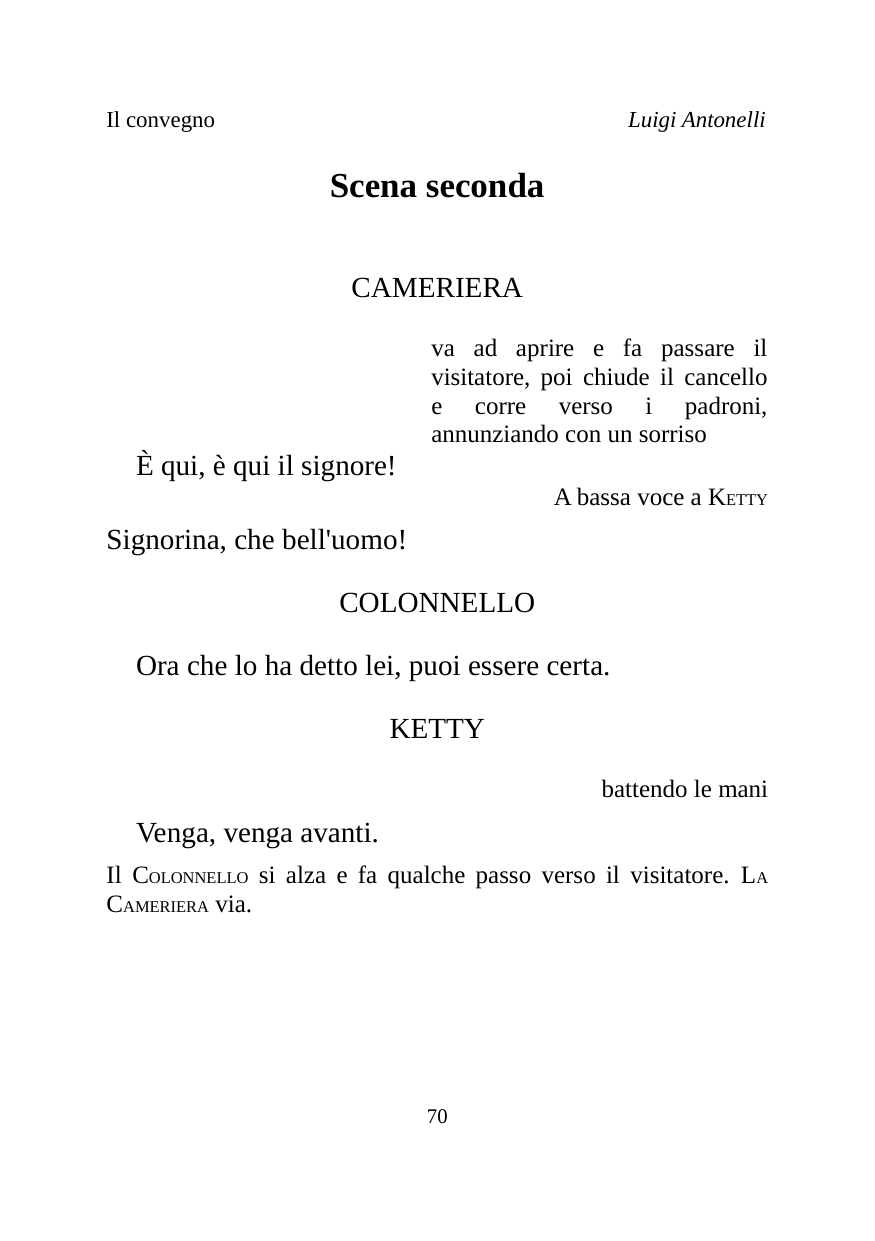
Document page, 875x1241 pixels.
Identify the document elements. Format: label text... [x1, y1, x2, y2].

text va ad aprire e fa passare il visitatore, poi chiude il cancello e corre verso i padroni, annunziando con un sorriso [431, 333, 768, 448]
text Ora che lo ha detto lei, puoi essere certa. [106, 648, 768, 682]
text A bassa voce a Ketty [431, 482, 768, 511]
text Il Colonnello si alza e fa qualche passo verso il visitatore. La Cameriera via. [106, 860, 768, 918]
text COLONNELLO [106, 585, 768, 619]
text CAMERIERA [106, 270, 768, 304]
subtitle Scena seconda [106, 165, 768, 205]
text battendo le mani [431, 774, 768, 803]
text Signorina, che bell'uomo! [106, 522, 768, 556]
text È qui, è qui il signore! [106, 448, 768, 482]
text KETTY [106, 711, 768, 745]
text Venga, venga avanti. [106, 815, 768, 848]
